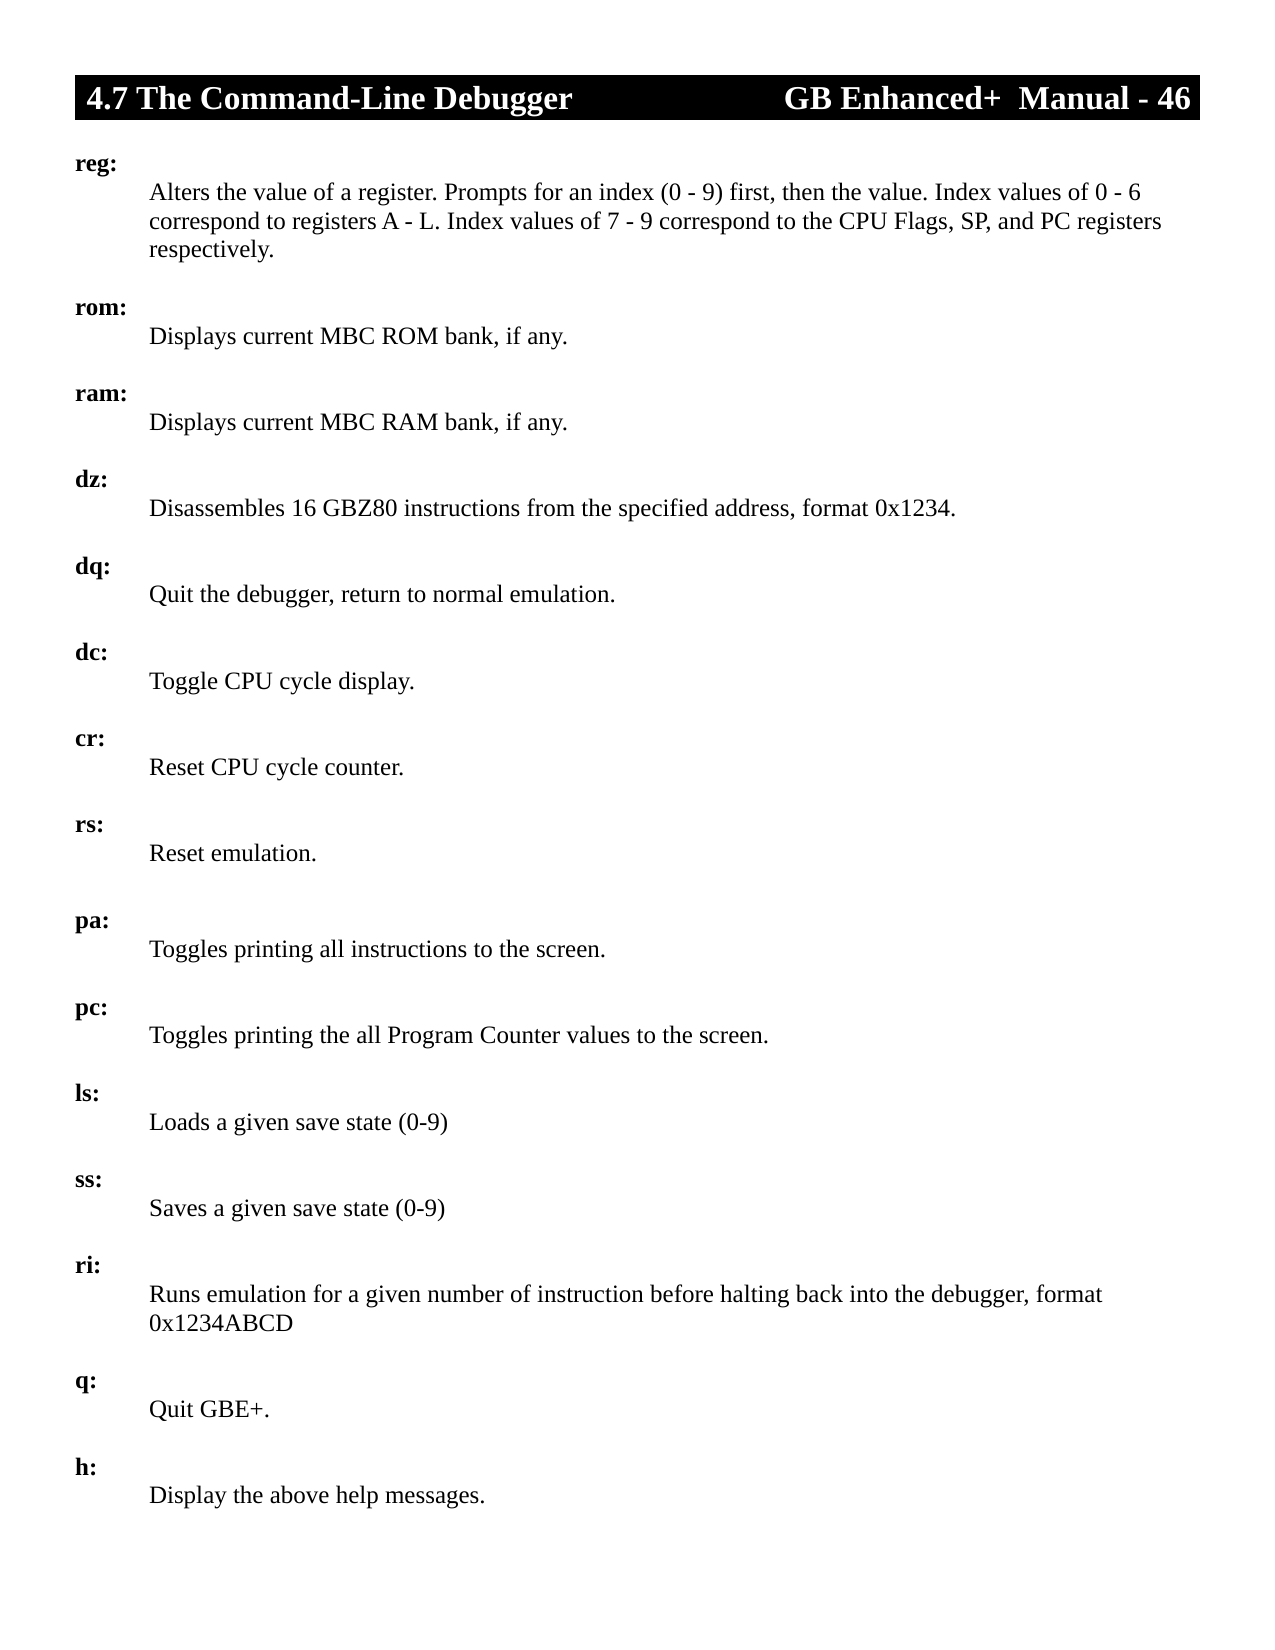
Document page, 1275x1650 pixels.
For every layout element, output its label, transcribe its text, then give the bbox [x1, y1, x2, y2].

text Toggles printing all instructions to the screen. [75, 934, 1200, 963]
text 4.7 The Command-Line Debugger GB Enhanced+ Manual - 46 [75, 75, 1200, 119]
text Display the above help messages. [75, 1480, 1200, 1509]
text ls: [75, 1078, 1200, 1107]
text reg: [75, 148, 1200, 177]
text Toggles printing the all Program Counter values to the screen. [75, 1020, 1200, 1049]
text Reset CPU cycle counter. [75, 752, 1200, 781]
text dc: [75, 637, 1200, 666]
text Quit GBE+. [75, 1394, 1200, 1423]
text Displays current MBC ROM bank, if any. [75, 321, 1200, 349]
text ss: [75, 1164, 1200, 1193]
text Quit the debugger, return to normal emulation. [75, 579, 1200, 608]
text q: [75, 1365, 1200, 1394]
text ram: [75, 378, 1200, 407]
text pc: [75, 992, 1200, 1020]
text ri: [75, 1250, 1200, 1279]
text Reset emulation. [75, 838, 1200, 867]
text rs: [75, 809, 1200, 838]
text Runs emulation for a given number of instruction before halting back into the debugger, format 0x1234ABCD [75, 1279, 1200, 1337]
text cr: [75, 723, 1200, 752]
text Disassembles 16 GBZ80 instructions from the specified address, format 0x1234. [75, 493, 1200, 522]
text pa: [75, 905, 1200, 934]
text Loads a given save state (0-9) [75, 1107, 1200, 1135]
text Alters the value of a register. Prompts for an index (0 - 9) first, then the value. Index values of 0 - 6 correspond to registers A - L. Index values of 7 - 9 correspond to the CPU Flags, SP, and PC registers respectively. [75, 177, 1200, 263]
text h: [75, 1452, 1200, 1480]
text Displays current MBC RAM bank, if any. [75, 407, 1200, 436]
text Saves a given save state (0-9) [75, 1193, 1200, 1222]
text rom: [75, 292, 1200, 321]
text dq: [75, 551, 1200, 579]
text dz: [75, 464, 1200, 493]
text Toggle CPU cycle display. [75, 666, 1200, 694]
